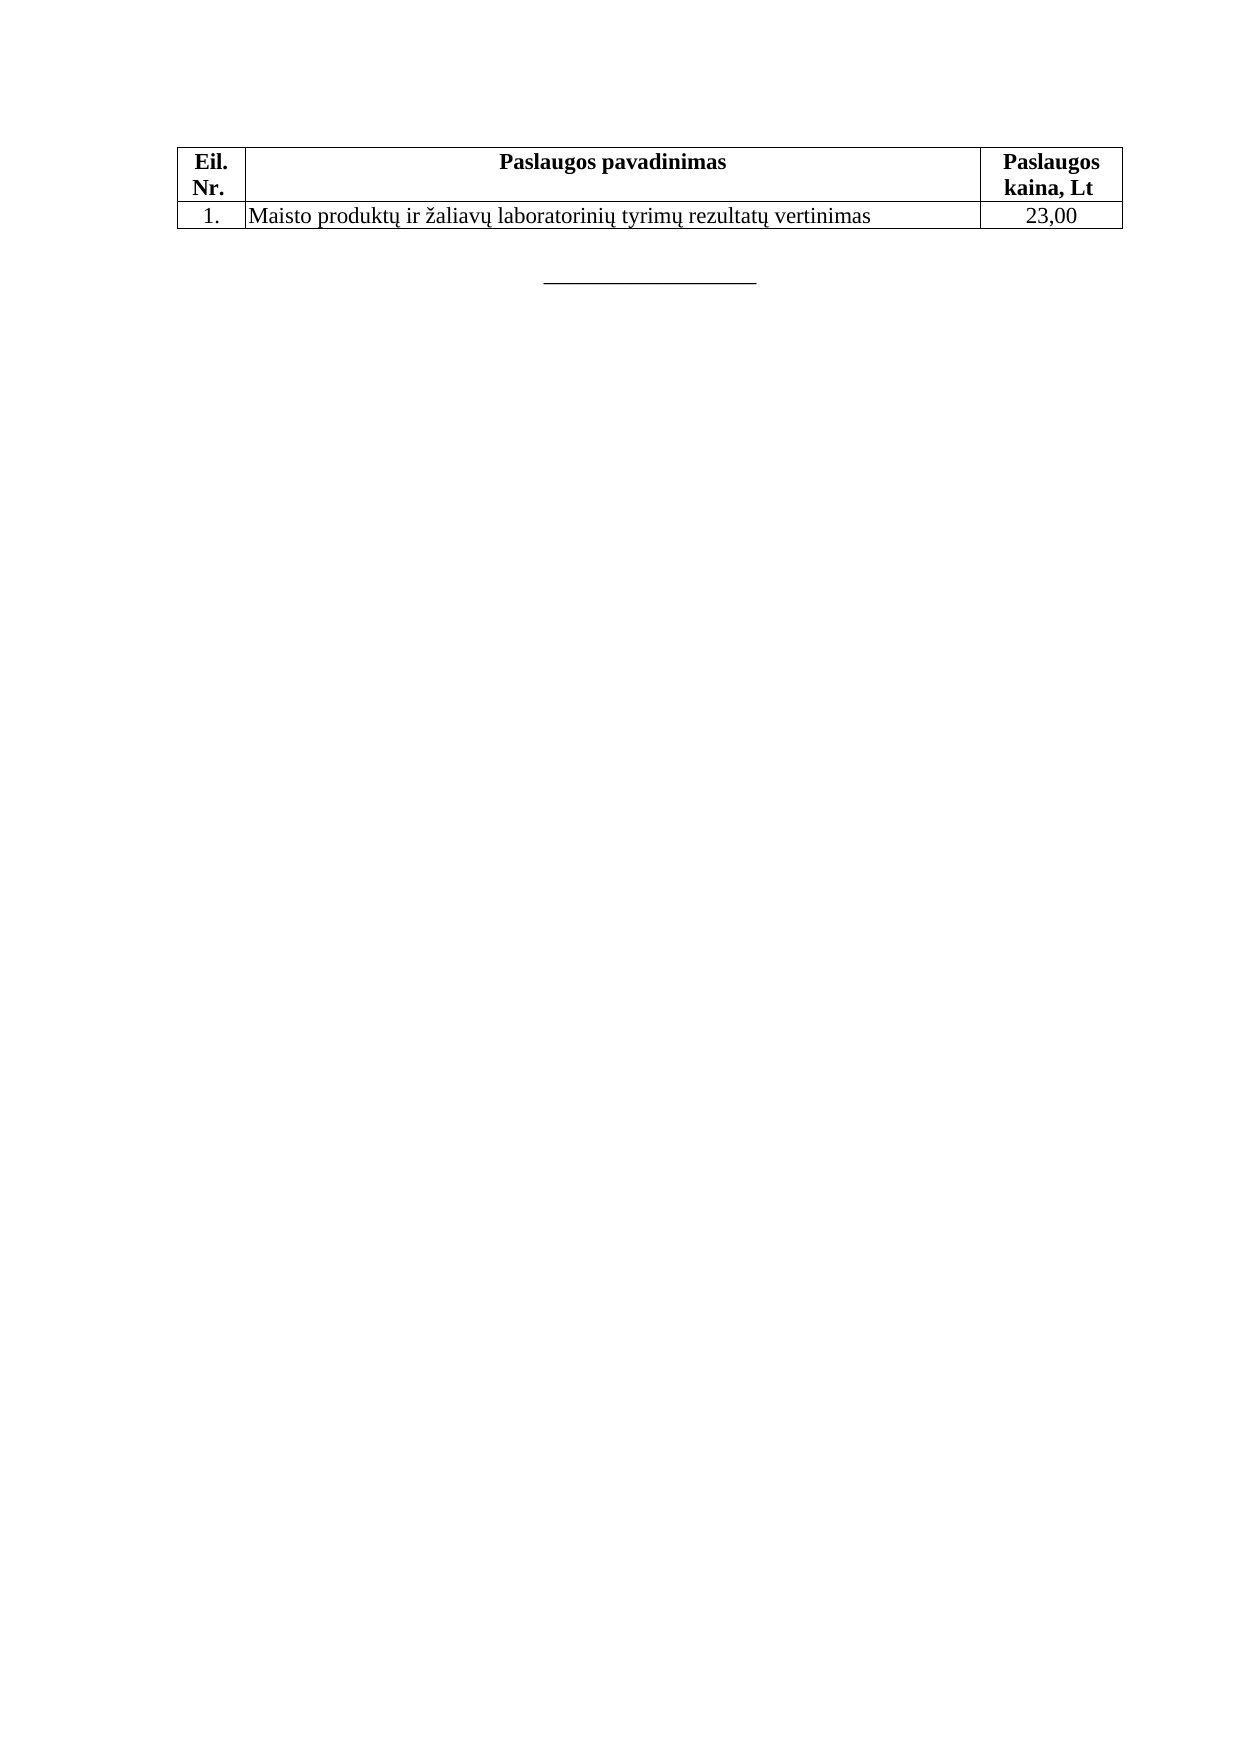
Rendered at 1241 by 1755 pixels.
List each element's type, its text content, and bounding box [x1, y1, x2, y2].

table_cell 23,00 [981, 202, 1122, 228]
table_cell 1. [178, 202, 245, 228]
table_header Eil. Nr. [178, 148, 245, 201]
table_header Paslaugos pavadinimas [246, 148, 980, 201]
table_cell Maisto produktų ir žaliavų laboratorinių tyrimų rezultatų vertinimas [246, 202, 980, 228]
table_header Paslaugos kaina, Lt [981, 148, 1122, 201]
text _________________ [177, 258, 1122, 287]
